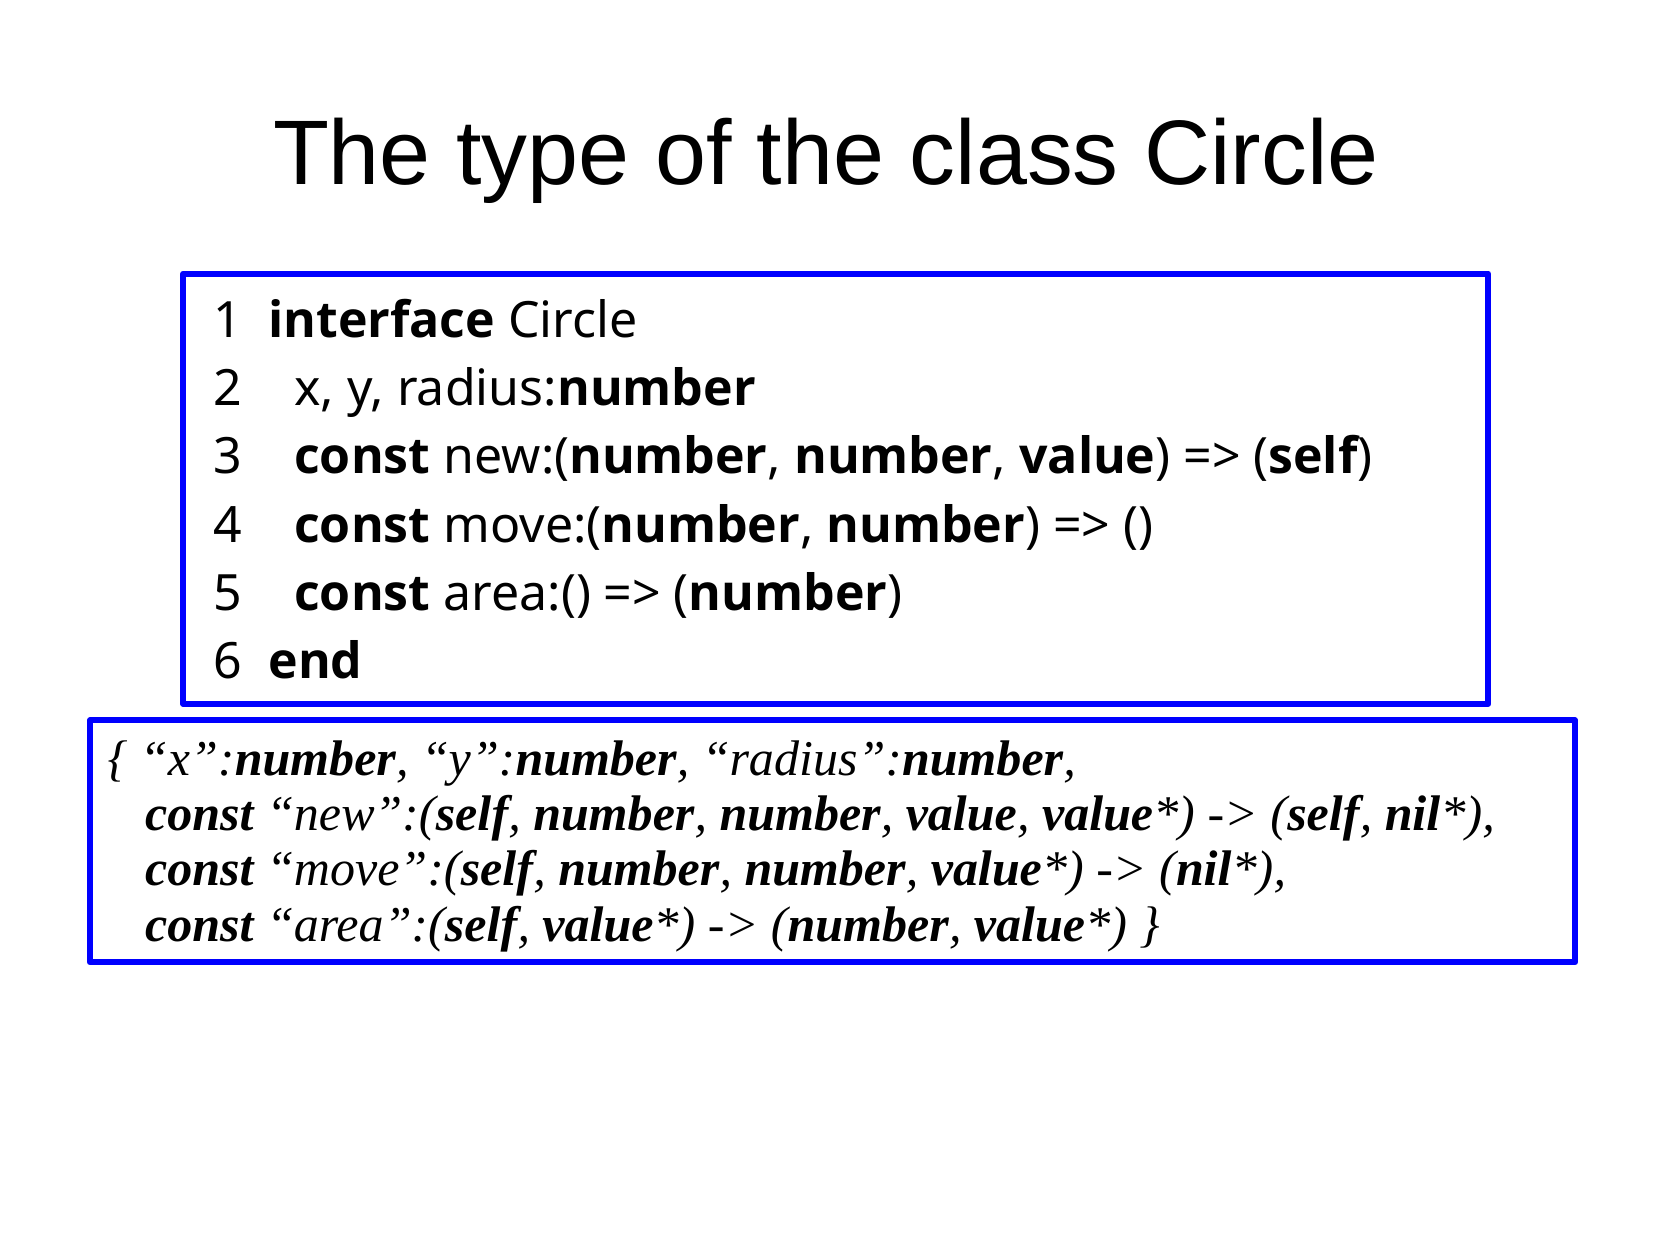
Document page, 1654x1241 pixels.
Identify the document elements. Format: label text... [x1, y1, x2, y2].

text_box { “x”:number, “y”:number, “radius”:number, const “new”:(self, number, number, value, value*) -> (self, nil*), const “move”:(self, number, number, value*) -> (nil*), const “area”:(self, value*) -> (number, value*) } [90, 720, 1576, 963]
title The type of the class Circle [82, 49, 1571, 257]
text_box 1 interface Circle 2 x, y, radius:number 3 const new:(number, number, value) => (self) 4 const move:(number, number) => () 5 const area:() => (number) 6 end [183, 273, 1489, 647]
